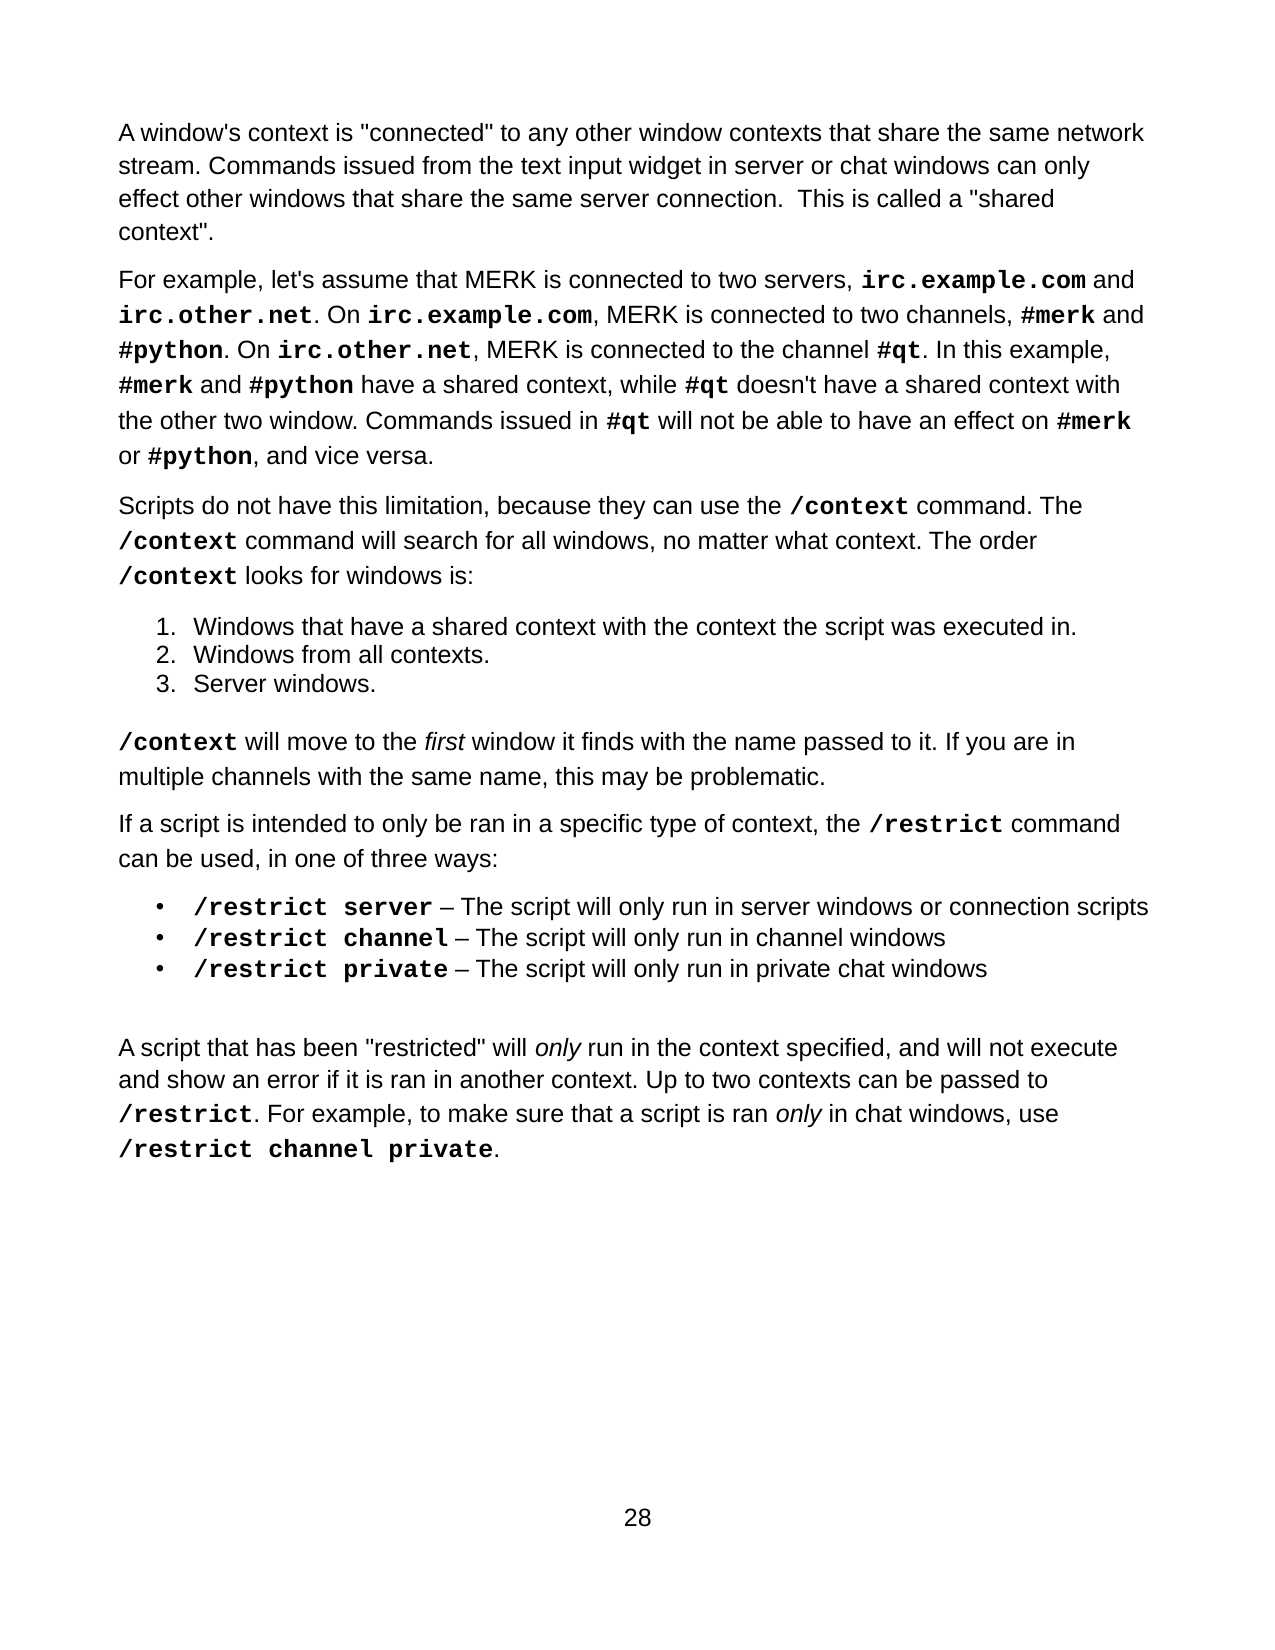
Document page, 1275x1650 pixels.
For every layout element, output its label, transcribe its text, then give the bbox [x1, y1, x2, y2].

text If a script is intended to only be ran in a specific type of context, the /restrict command can be used, in one of three ways: [118, 809, 1157, 873]
list /restrict channel – The script will only run in channel windows [156, 923, 1157, 954]
text /context will move to the first window it finds with the name passed to it. If you are in multiple channels with the same name, this may be problematic. [118, 726, 1157, 790]
list Windows from all contexts. [156, 640, 1157, 669]
list Server windows. [156, 669, 1157, 698]
text Scripts do not have this limitation, because they can use the /context command. The /context command will search for all windows, no matter what context. The order /context looks for windows is: [118, 491, 1157, 592]
text A script that has been "restricted" will only run in the context specified, and will not execute and show an error if it is ran in another context. Up to two contexts can be passed to /restrict. For example, to make sure that a script is ran only in chat windows, use /restrict channel private. [118, 1032, 1157, 1165]
list Windows that have a shared context with the context the script was executed in. [156, 611, 1157, 640]
text A window's context is "connected" to any other window contexts that share the same network stream. Commands issued from the text input widget in server or chat windows can only effect other windows that share the same server connection. This is called a "shared context". [118, 118, 1157, 246]
text For example, let's assume that MERK is connected to two servers, irc.example.com and irc.other.net. On irc.example.com, MERK is connected to two channels, #merk and #python. On irc.other.net, MERK is connected to the channel #qt. In this example, #merk and #python have a shared context, while #qt doesn't have a shared context with the other two window. Commands issued in #qt will not be able to have an effect on #merk or #python, and vice versa. [118, 265, 1157, 472]
list /restrict private – The script will only run in private chat windows [156, 954, 1157, 985]
list /restrict server – The script will only run in server windows or connection scripts [156, 892, 1157, 923]
